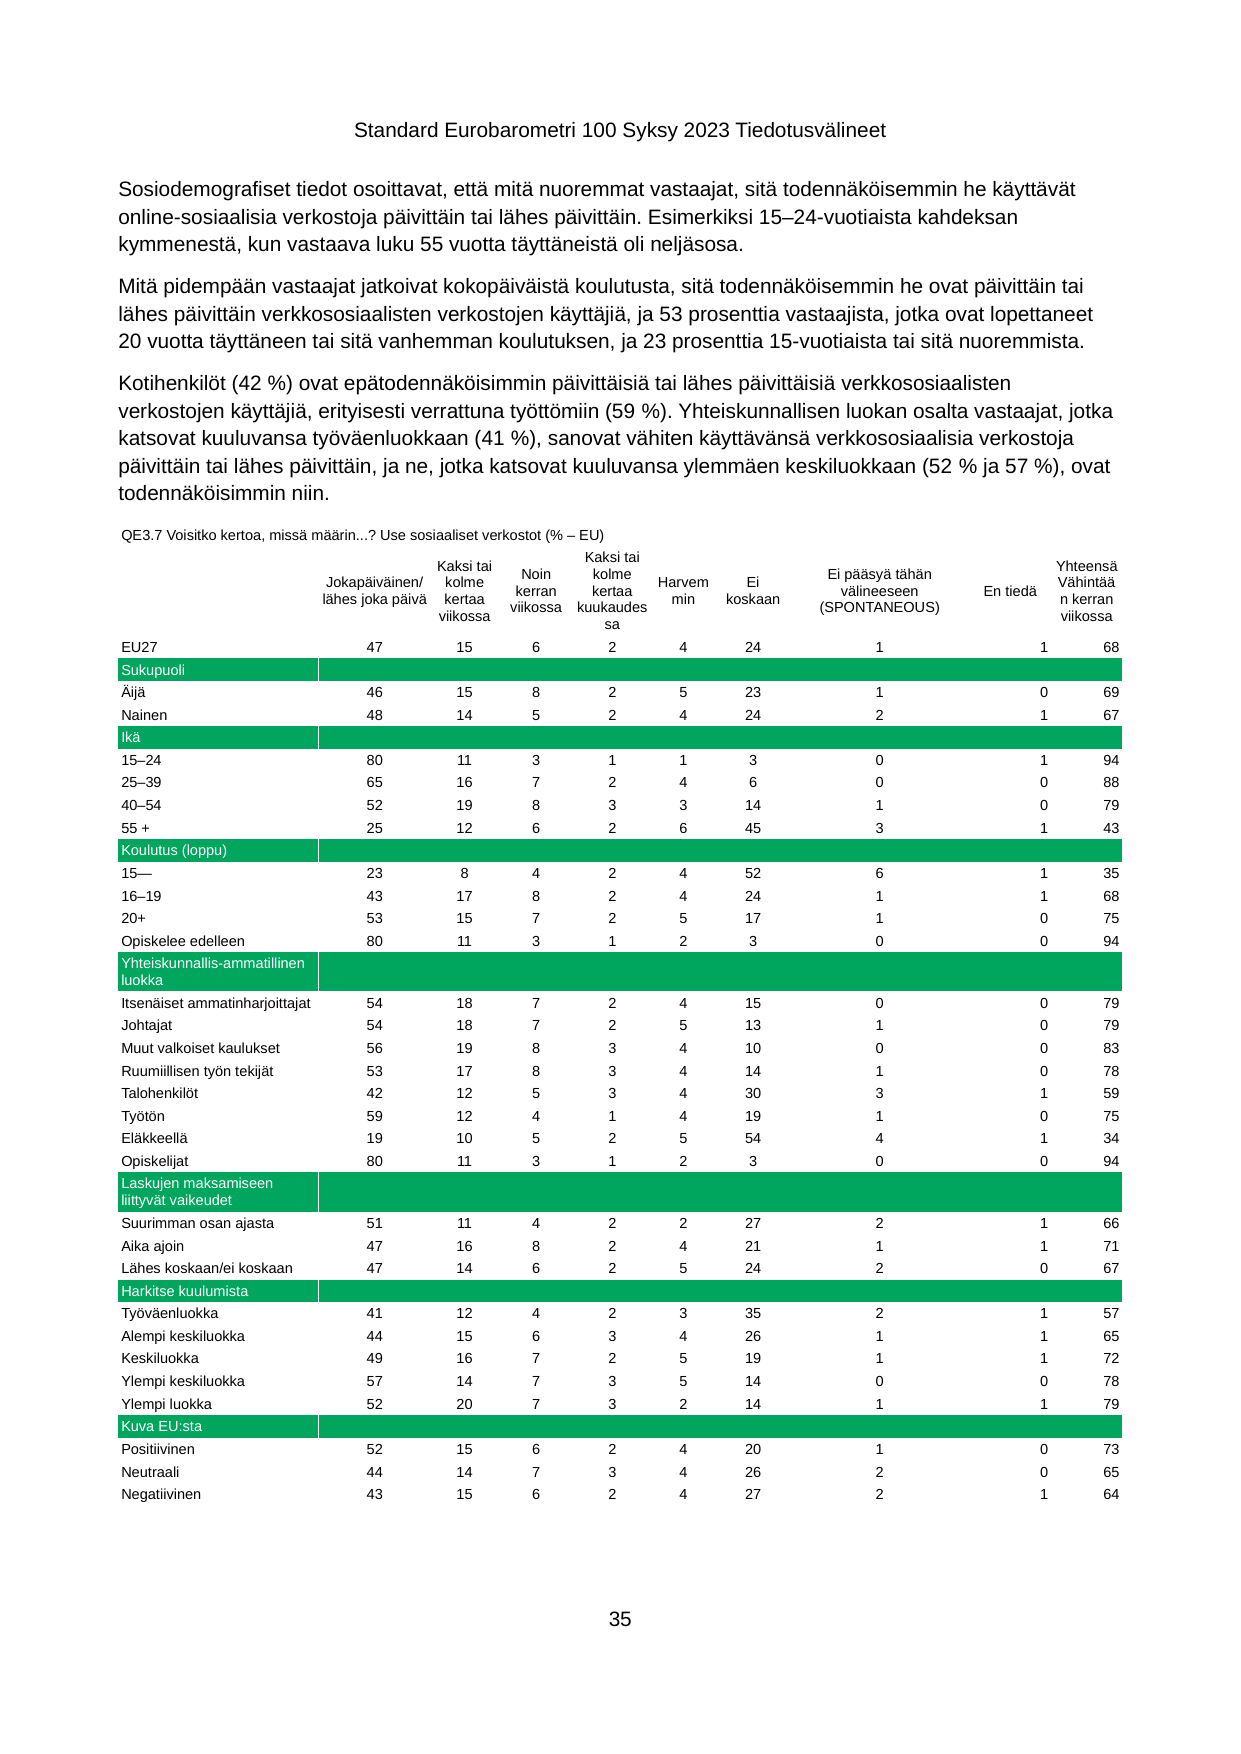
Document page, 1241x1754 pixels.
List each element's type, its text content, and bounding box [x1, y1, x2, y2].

table_cell 8 [498, 794, 574, 816]
table_cell 5 [651, 1127, 716, 1150]
table_cell 3 [716, 749, 790, 771]
table_cell 3 [574, 1460, 651, 1483]
table_cell 6 [498, 1257, 574, 1279]
table_cell 4 [498, 862, 574, 884]
table_cell 2 [574, 1438, 651, 1460]
table_cell 72 [1051, 1347, 1122, 1370]
table_cell Johtajat [118, 1014, 318, 1037]
table_cell 35 [716, 1302, 790, 1325]
table_cell [651, 952, 716, 991]
table_cell 2 [790, 1257, 969, 1279]
table_cell 3 [716, 1150, 790, 1172]
table_cell 0 [790, 991, 969, 1014]
table_cell [574, 1172, 651, 1212]
table_cell 71 [1051, 1234, 1122, 1257]
table_cell Aika ajoin [118, 1234, 318, 1257]
table_cell 55 + [118, 816, 318, 839]
table_cell 4 [651, 991, 716, 1014]
table_cell 0 [790, 771, 969, 794]
table_cell 0 [969, 771, 1051, 794]
table_cell 17 [431, 1059, 498, 1082]
table_cell [498, 1280, 574, 1302]
table_cell 15–24 [118, 749, 318, 771]
table_cell Ei koskaan [716, 546, 790, 636]
table_cell 47 [319, 1257, 431, 1279]
table_cell [790, 952, 969, 991]
table_cell 19 [716, 1347, 790, 1370]
table_cell [319, 1280, 431, 1302]
table_cell 19 [431, 794, 498, 816]
table_cell 35 [1051, 862, 1122, 884]
table_cell [969, 1280, 1051, 1302]
table_cell 8 [498, 1037, 574, 1059]
table_cell 5 [651, 681, 716, 703]
table_cell 7 [498, 907, 574, 929]
table_cell 43 [319, 1483, 431, 1506]
table_cell [498, 726, 574, 749]
table_cell 0 [969, 1105, 1051, 1127]
table_cell 20 [431, 1393, 498, 1415]
table_cell 0 [969, 1014, 1051, 1037]
table_cell Sukupuoli [118, 658, 318, 681]
table_cell 12 [431, 816, 498, 839]
table_cell 3 [574, 1393, 651, 1415]
table_cell 53 [319, 1059, 431, 1082]
table_cell 6 [498, 816, 574, 839]
table_cell Kaksi tai kolme kertaa viikossa [431, 546, 498, 636]
table_cell 54 [716, 1127, 790, 1150]
table_cell [716, 726, 790, 749]
table_cell 1 [969, 1393, 1051, 1415]
table_cell 0 [790, 930, 969, 952]
table_cell 5 [651, 907, 716, 929]
table_cell 16 [431, 1234, 498, 1257]
table_cell 2 [574, 816, 651, 839]
table_cell 7 [498, 1393, 574, 1415]
table_cell 17 [716, 907, 790, 929]
table_cell 44 [319, 1325, 431, 1347]
table_cell Itsenäiset ammatinharjoittajat [118, 991, 318, 1014]
table_cell 1 [790, 681, 969, 703]
table_cell [498, 1172, 574, 1212]
table_cell [319, 726, 431, 749]
table_cell 1 [790, 1059, 969, 1082]
table_cell 6 [498, 1438, 574, 1460]
table_cell 1 [790, 1347, 969, 1370]
table_cell 59 [319, 1105, 431, 1127]
table_cell 2 [574, 1212, 651, 1234]
table_cell 67 [1051, 704, 1122, 726]
table_cell 2 [790, 1483, 969, 1506]
table_cell Jokapäiväinen/lähes joka päivä [319, 546, 431, 636]
table_cell 4 [651, 884, 716, 907]
table_cell 6 [498, 636, 574, 658]
table_cell 2 [574, 681, 651, 703]
table_cell [319, 1172, 431, 1212]
table_cell Muut valkoiset kaulukset [118, 1037, 318, 1059]
table_cell 4 [790, 1127, 969, 1150]
table_cell 43 [319, 884, 431, 907]
table_cell 56 [319, 1037, 431, 1059]
table_cell 57 [319, 1370, 431, 1392]
table_cell 1 [790, 1014, 969, 1037]
table_cell [431, 1280, 498, 1302]
table_cell 7 [498, 1460, 574, 1483]
table_cell Äijä [118, 681, 318, 703]
table_cell [716, 839, 790, 862]
table_cell [431, 1172, 498, 1212]
table_cell 15 [716, 991, 790, 1014]
table_cell 2 [574, 1014, 651, 1037]
table_cell [716, 1172, 790, 1212]
table_cell 14 [716, 1393, 790, 1415]
table_cell 24 [716, 884, 790, 907]
table_cell 46 [319, 681, 431, 703]
table_cell 54 [319, 991, 431, 1014]
table_cell 24 [716, 1257, 790, 1279]
table_cell 11 [431, 749, 498, 771]
table_cell 44 [319, 1460, 431, 1483]
table_cell 52 [319, 1438, 431, 1460]
table_cell 14 [431, 1370, 498, 1392]
table_cell 4 [651, 1059, 716, 1082]
table_cell Kuva EU:sta [118, 1415, 318, 1438]
table_cell 2 [574, 884, 651, 907]
table_cell [1051, 1172, 1122, 1212]
table_cell 3 [790, 816, 969, 839]
table_cell 3 [574, 1059, 651, 1082]
table_cell 1 [790, 636, 969, 658]
table_cell Laskujen maksamiseen liittyvät vaikeudet [118, 1172, 318, 1212]
table_cell 15 [431, 636, 498, 658]
table_cell Koulutus (loppu) [118, 839, 318, 862]
table_cell 15 [431, 1483, 498, 1506]
table_cell 6 [651, 816, 716, 839]
table_cell 20+ [118, 907, 318, 929]
table_cell 2 [574, 1257, 651, 1279]
table_cell 15 [431, 907, 498, 929]
table_cell Talohenkilöt [118, 1082, 318, 1104]
table_cell [716, 1280, 790, 1302]
table_cell 5 [498, 704, 574, 726]
table_cell 24 [716, 636, 790, 658]
text Kotihenkilöt (42 %) ovat epätodennäköisimmin päivittäisiä tai lähes päivittäisiä verkkososiaalisten verkostojen käyttäjiä, erityisesti verrattuna työttömiin (59 %). Yhteiskunnallisen luokan osalta vastaajat, jotka katsovat kuuluvansa työväenluokkaan (41 %), sanovat vähiten käyttävänsä verkkososiaalisia verkostoja päivittäin tai lähes päivittäin, ja ne, jotka katsovat kuuluvansa ylemmäen keskiluokkaan (52 % ja 57 %), ovat todennäköisimmin niin. [118, 371, 1122, 505]
table_cell Eläkkeellä [118, 1127, 318, 1150]
table_cell [574, 1415, 651, 1438]
table_cell 15— [118, 862, 318, 884]
table_cell Työväenluokka [118, 1302, 318, 1325]
table_cell 4 [651, 1234, 716, 1257]
table_cell Neutraali [118, 1460, 318, 1483]
table_cell 47 [319, 1234, 431, 1257]
table_cell 0 [969, 1150, 1051, 1172]
table_cell 88 [1051, 771, 1122, 794]
table_cell 1 [790, 1393, 969, 1415]
table_cell Keskiluokka [118, 1347, 318, 1370]
table_cell Opiskelijat [118, 1150, 318, 1172]
table_cell [790, 726, 969, 749]
table_cell 7 [498, 1370, 574, 1392]
table_cell 2 [651, 930, 716, 952]
table_cell 0 [790, 749, 969, 771]
table_cell 1 [969, 1483, 1051, 1506]
table_cell 17 [431, 884, 498, 907]
table_cell 16–19 [118, 884, 318, 907]
table_cell 8 [431, 862, 498, 884]
table_cell 8 [498, 1234, 574, 1257]
table_cell 14 [431, 1460, 498, 1483]
table_cell 80 [319, 930, 431, 952]
table_cell 3 [498, 1150, 574, 1172]
table_cell 1 [790, 1105, 969, 1127]
table_cell [431, 726, 498, 749]
table_cell 2 [651, 1150, 716, 1172]
table_cell 79 [1051, 1393, 1122, 1415]
table_cell 52 [716, 862, 790, 884]
table_cell [969, 839, 1051, 862]
table_cell 13 [716, 1014, 790, 1037]
table_cell 78 [1051, 1059, 1122, 1082]
table_cell Yhteensä Vähintään kerran viikossa [1051, 546, 1122, 636]
table_cell [651, 1172, 716, 1212]
table_cell 0 [969, 1438, 1051, 1460]
table_cell Ei pääsyä tähän välineeseen (SPONTANEOUS) [790, 546, 969, 636]
table_cell 14 [431, 1257, 498, 1279]
table_cell [574, 658, 651, 681]
table_cell 4 [498, 1302, 574, 1325]
table_cell 49 [319, 1347, 431, 1370]
table_cell 0 [969, 1037, 1051, 1059]
table_cell 64 [1051, 1483, 1122, 1506]
table_cell 42 [319, 1082, 431, 1104]
table_cell Harkitse kuulumista [118, 1280, 318, 1302]
table_cell En tiedä [969, 546, 1051, 636]
table_cell [651, 839, 716, 862]
table_cell 26 [716, 1460, 790, 1483]
table_cell 2 [790, 704, 969, 726]
table_cell [574, 839, 651, 862]
table_cell [969, 1415, 1051, 1438]
text Sosiodemografiset tiedot osoittavat, että mitä nuoremmat vastaajat, sitä todennäköisemmin he käyttävät online-sosiaalisia verkostoja päivittäin tai lähes päivittäin. Esimerkiksi 15–24-vuotiaista kahdeksan kymmenestä, kun vastaava luku 55 vuotta täyttäneistä oli neljäsosa. [118, 177, 1122, 256]
table_cell 14 [716, 794, 790, 816]
table_cell 67 [1051, 1257, 1122, 1279]
table_cell 2 [574, 862, 651, 884]
table_cell [319, 839, 431, 862]
table_cell 79 [1051, 1014, 1122, 1037]
table_cell 26 [716, 1325, 790, 1347]
table_cell 1 [969, 1347, 1051, 1370]
table_cell [1051, 1415, 1122, 1438]
table_cell 4 [651, 1460, 716, 1483]
table_cell [790, 1172, 969, 1212]
table_cell 65 [319, 771, 431, 794]
table_cell 6 [790, 862, 969, 884]
table_cell 1 [969, 636, 1051, 658]
table_cell 53 [319, 907, 431, 929]
table_cell 2 [574, 704, 651, 726]
table_cell 10 [716, 1037, 790, 1059]
table_cell Noin kerran viikossa [498, 546, 574, 636]
table_cell 2 [574, 1347, 651, 1370]
table_cell 1 [574, 930, 651, 952]
table_cell 2 [574, 991, 651, 1014]
table_cell 4 [498, 1212, 574, 1234]
table_cell [790, 1415, 969, 1438]
table_cell 0 [969, 1460, 1051, 1483]
table_cell 11 [431, 930, 498, 952]
table_cell 4 [651, 1105, 716, 1127]
table_cell 16 [431, 771, 498, 794]
table_cell 5 [651, 1014, 716, 1037]
table_cell 68 [1051, 884, 1122, 907]
table_cell 3 [716, 930, 790, 952]
table_cell 4 [651, 704, 716, 726]
table_cell 0 [969, 1370, 1051, 1392]
table_cell [969, 726, 1051, 749]
table_cell 94 [1051, 1150, 1122, 1172]
table_header QE3.7 Voisitko kertoa, missä määrin...? Use sosiaaliset verkostot (% – EU) [118, 523, 969, 546]
table_cell 0 [969, 930, 1051, 952]
table_cell 34 [1051, 1127, 1122, 1150]
table_cell [498, 839, 574, 862]
table_cell 16 [431, 1347, 498, 1370]
table_cell [431, 952, 498, 991]
table_cell 3 [574, 794, 651, 816]
table_cell 19 [431, 1037, 498, 1059]
table_cell 83 [1051, 1037, 1122, 1059]
table_cell 1 [790, 1325, 969, 1347]
table_cell 18 [431, 1014, 498, 1037]
table_cell 14 [716, 1059, 790, 1082]
table_cell 2 [574, 1234, 651, 1257]
table_cell [1051, 726, 1122, 749]
table_cell 0 [790, 1037, 969, 1059]
table_cell 2 [790, 1302, 969, 1325]
table_cell 7 [498, 771, 574, 794]
table_cell 3 [498, 930, 574, 952]
table_cell 65 [1051, 1325, 1122, 1347]
table_cell [574, 952, 651, 991]
table_cell 4 [651, 1438, 716, 1460]
table_cell 79 [1051, 794, 1122, 816]
table_cell 1 [969, 862, 1051, 884]
table_cell 3 [651, 794, 716, 816]
table_cell 3 [651, 1302, 716, 1325]
table_cell 69 [1051, 681, 1122, 703]
table_cell 52 [319, 1393, 431, 1415]
table_header [1051, 523, 1122, 546]
table_cell Suurimman osan ajasta [118, 1212, 318, 1234]
table_cell 0 [969, 991, 1051, 1014]
table_cell 1 [790, 884, 969, 907]
table_cell 68 [1051, 636, 1122, 658]
table_cell [651, 726, 716, 749]
table_cell 94 [1051, 930, 1122, 952]
table_cell Negatiivinen [118, 1483, 318, 1506]
table_cell 6 [716, 771, 790, 794]
table_cell 14 [716, 1370, 790, 1392]
table_cell 19 [319, 1127, 431, 1150]
table_cell [319, 658, 431, 681]
table_cell 4 [651, 1325, 716, 1347]
table_cell Alempi keskiluokka [118, 1325, 318, 1347]
table_cell 1 [969, 1127, 1051, 1150]
table_cell [498, 1415, 574, 1438]
table_cell 1 [969, 704, 1051, 726]
table_cell 43 [1051, 816, 1122, 839]
table_cell 0 [969, 1059, 1051, 1082]
table_cell 80 [319, 1150, 431, 1172]
table_cell 48 [319, 704, 431, 726]
table_cell 5 [651, 1347, 716, 1370]
table_cell 1 [969, 884, 1051, 907]
table_cell 1 [969, 1082, 1051, 1104]
table_cell 51 [319, 1212, 431, 1234]
table_cell 23 [319, 862, 431, 884]
table_cell 41 [319, 1302, 431, 1325]
table_cell [498, 952, 574, 991]
table_cell 15 [431, 1325, 498, 1347]
table_cell 7 [498, 991, 574, 1014]
table_cell 4 [651, 1037, 716, 1059]
table_cell 23 [716, 681, 790, 703]
table_cell 6 [498, 1483, 574, 1506]
table_cell 1 [574, 749, 651, 771]
table_cell [790, 658, 969, 681]
table_cell 25 [319, 816, 431, 839]
table_cell [969, 658, 1051, 681]
table_cell 27 [716, 1212, 790, 1234]
table_cell 2 [790, 1460, 969, 1483]
table_cell Harvemmin [651, 546, 716, 636]
table_cell Kaksi tai kolme kertaa kuukaudessa [574, 546, 651, 636]
table_cell [319, 952, 431, 991]
table_cell EU27 [118, 636, 318, 658]
table_cell 7 [498, 1347, 574, 1370]
table_cell 8 [498, 1059, 574, 1082]
table_cell [498, 658, 574, 681]
table_cell [969, 952, 1051, 991]
table_cell 3 [574, 1370, 651, 1392]
table_cell 79 [1051, 991, 1122, 1014]
table_cell 24 [716, 704, 790, 726]
table_cell 2 [651, 1212, 716, 1234]
table_cell Ylempi luokka [118, 1393, 318, 1415]
table_cell 1 [651, 749, 716, 771]
table_cell [431, 658, 498, 681]
table_cell 4 [651, 1483, 716, 1506]
table_cell 0 [969, 1257, 1051, 1279]
table_cell 75 [1051, 1105, 1122, 1127]
table_cell [651, 1415, 716, 1438]
table_cell 1 [969, 1234, 1051, 1257]
table_cell 1 [969, 1325, 1051, 1347]
table_cell 80 [319, 749, 431, 771]
table_cell 0 [969, 794, 1051, 816]
table_cell 2 [574, 636, 651, 658]
table_cell 4 [651, 771, 716, 794]
table_cell 73 [1051, 1438, 1122, 1460]
table_cell Lähes koskaan/ei koskaan [118, 1257, 318, 1279]
table_cell 11 [431, 1150, 498, 1172]
table_cell 15 [431, 1438, 498, 1460]
table_cell [716, 1415, 790, 1438]
table_cell 3 [498, 749, 574, 771]
table_cell 47 [319, 636, 431, 658]
table_cell 25–39 [118, 771, 318, 794]
table_cell 19 [716, 1105, 790, 1127]
table_cell 2 [574, 907, 651, 929]
table_cell 0 [969, 907, 1051, 929]
table_cell 1 [790, 1438, 969, 1460]
table_cell [1051, 952, 1122, 991]
table_cell 94 [1051, 749, 1122, 771]
table_cell 40–54 [118, 794, 318, 816]
table_cell 1 [790, 907, 969, 929]
table_cell 2 [574, 1127, 651, 1150]
table_cell 18 [431, 991, 498, 1014]
table_cell 1 [574, 1105, 651, 1127]
table_cell Ikä [118, 726, 318, 749]
table_cell [716, 952, 790, 991]
table_cell 2 [574, 1483, 651, 1506]
table_cell 27 [716, 1483, 790, 1506]
table_cell 1 [574, 1150, 651, 1172]
text Mitä pidempään vastaajat jatkoivat kokopäiväistä koulutusta, sitä todennäköisemmin he ovat päivittäin tai lähes päivittäin verkkososiaalisten verkostojen käyttäjiä, ja 53 prosenttia vastaajista, jotka ovat lopettaneet 20 vuotta täyttäneen tai sitä vanhemman koulutuksen, ja 23 prosenttia 15-vuotiaista tai sitä nuoremmista. [118, 274, 1122, 353]
table_cell [574, 726, 651, 749]
table_cell 2 [574, 1302, 651, 1325]
table_cell 66 [1051, 1212, 1122, 1234]
table_cell [969, 1172, 1051, 1212]
table_cell 15 [431, 681, 498, 703]
table_cell 78 [1051, 1370, 1122, 1392]
table_cell 11 [431, 1212, 498, 1234]
table_cell 1 [969, 816, 1051, 839]
table_cell 4 [651, 636, 716, 658]
table_cell 30 [716, 1082, 790, 1104]
table_cell 14 [431, 704, 498, 726]
table_cell 2 [790, 1212, 969, 1234]
table_cell 8 [498, 681, 574, 703]
table_cell 0 [790, 1370, 969, 1392]
table_cell 0 [969, 681, 1051, 703]
table_cell Opiskelee edelleen [118, 930, 318, 952]
table_cell 65 [1051, 1460, 1122, 1483]
table_cell [790, 1280, 969, 1302]
table_cell 1 [969, 1302, 1051, 1325]
table_cell 59 [1051, 1082, 1122, 1104]
table_cell 5 [498, 1082, 574, 1104]
table_cell 4 [651, 862, 716, 884]
table_cell 1 [790, 1234, 969, 1257]
table_cell 21 [716, 1234, 790, 1257]
table_cell [1051, 839, 1122, 862]
table_cell 10 [431, 1127, 498, 1150]
table_cell 57 [1051, 1302, 1122, 1325]
table_cell 1 [790, 794, 969, 816]
table_cell Nainen [118, 704, 318, 726]
table_cell Työtön [118, 1105, 318, 1127]
table_cell [431, 1415, 498, 1438]
table_header [969, 523, 1051, 546]
table_cell 5 [498, 1127, 574, 1150]
table_cell [1051, 658, 1122, 681]
table_cell 3 [574, 1082, 651, 1104]
table_cell 75 [1051, 907, 1122, 929]
table_cell Yhteiskunnallis-ammatillinen luokka [118, 952, 318, 991]
table_cell 4 [498, 1105, 574, 1127]
table_cell 54 [319, 1014, 431, 1037]
table_cell 2 [574, 771, 651, 794]
table_cell 12 [431, 1082, 498, 1104]
table_cell [319, 1415, 431, 1438]
table_cell 5 [651, 1370, 716, 1392]
table_cell 1 [969, 1212, 1051, 1234]
table_cell 4 [651, 1082, 716, 1104]
table_cell 52 [319, 794, 431, 816]
table_cell [118, 546, 318, 636]
table_cell [790, 839, 969, 862]
table_cell 3 [574, 1037, 651, 1059]
table_cell [574, 1280, 651, 1302]
table_cell 7 [498, 1014, 574, 1037]
table_cell 20 [716, 1438, 790, 1460]
table_cell Ruumiillisen työn tekijät [118, 1059, 318, 1082]
table_cell 5 [651, 1257, 716, 1279]
table_cell 2 [651, 1393, 716, 1415]
table_cell 12 [431, 1105, 498, 1127]
table_cell [1051, 1280, 1122, 1302]
table_cell 8 [498, 884, 574, 907]
table_cell [716, 658, 790, 681]
table_cell 3 [574, 1325, 651, 1347]
table_cell [651, 1280, 716, 1302]
table_cell Positiivinen [118, 1438, 318, 1460]
table_cell [431, 839, 498, 862]
table_cell 45 [716, 816, 790, 839]
table_cell 3 [790, 1082, 969, 1104]
table_cell 0 [790, 1150, 969, 1172]
table_cell 1 [969, 749, 1051, 771]
table_cell 6 [498, 1325, 574, 1347]
table_cell Ylempi keskiluokka [118, 1370, 318, 1392]
table_cell 12 [431, 1302, 498, 1325]
table_cell [651, 658, 716, 681]
